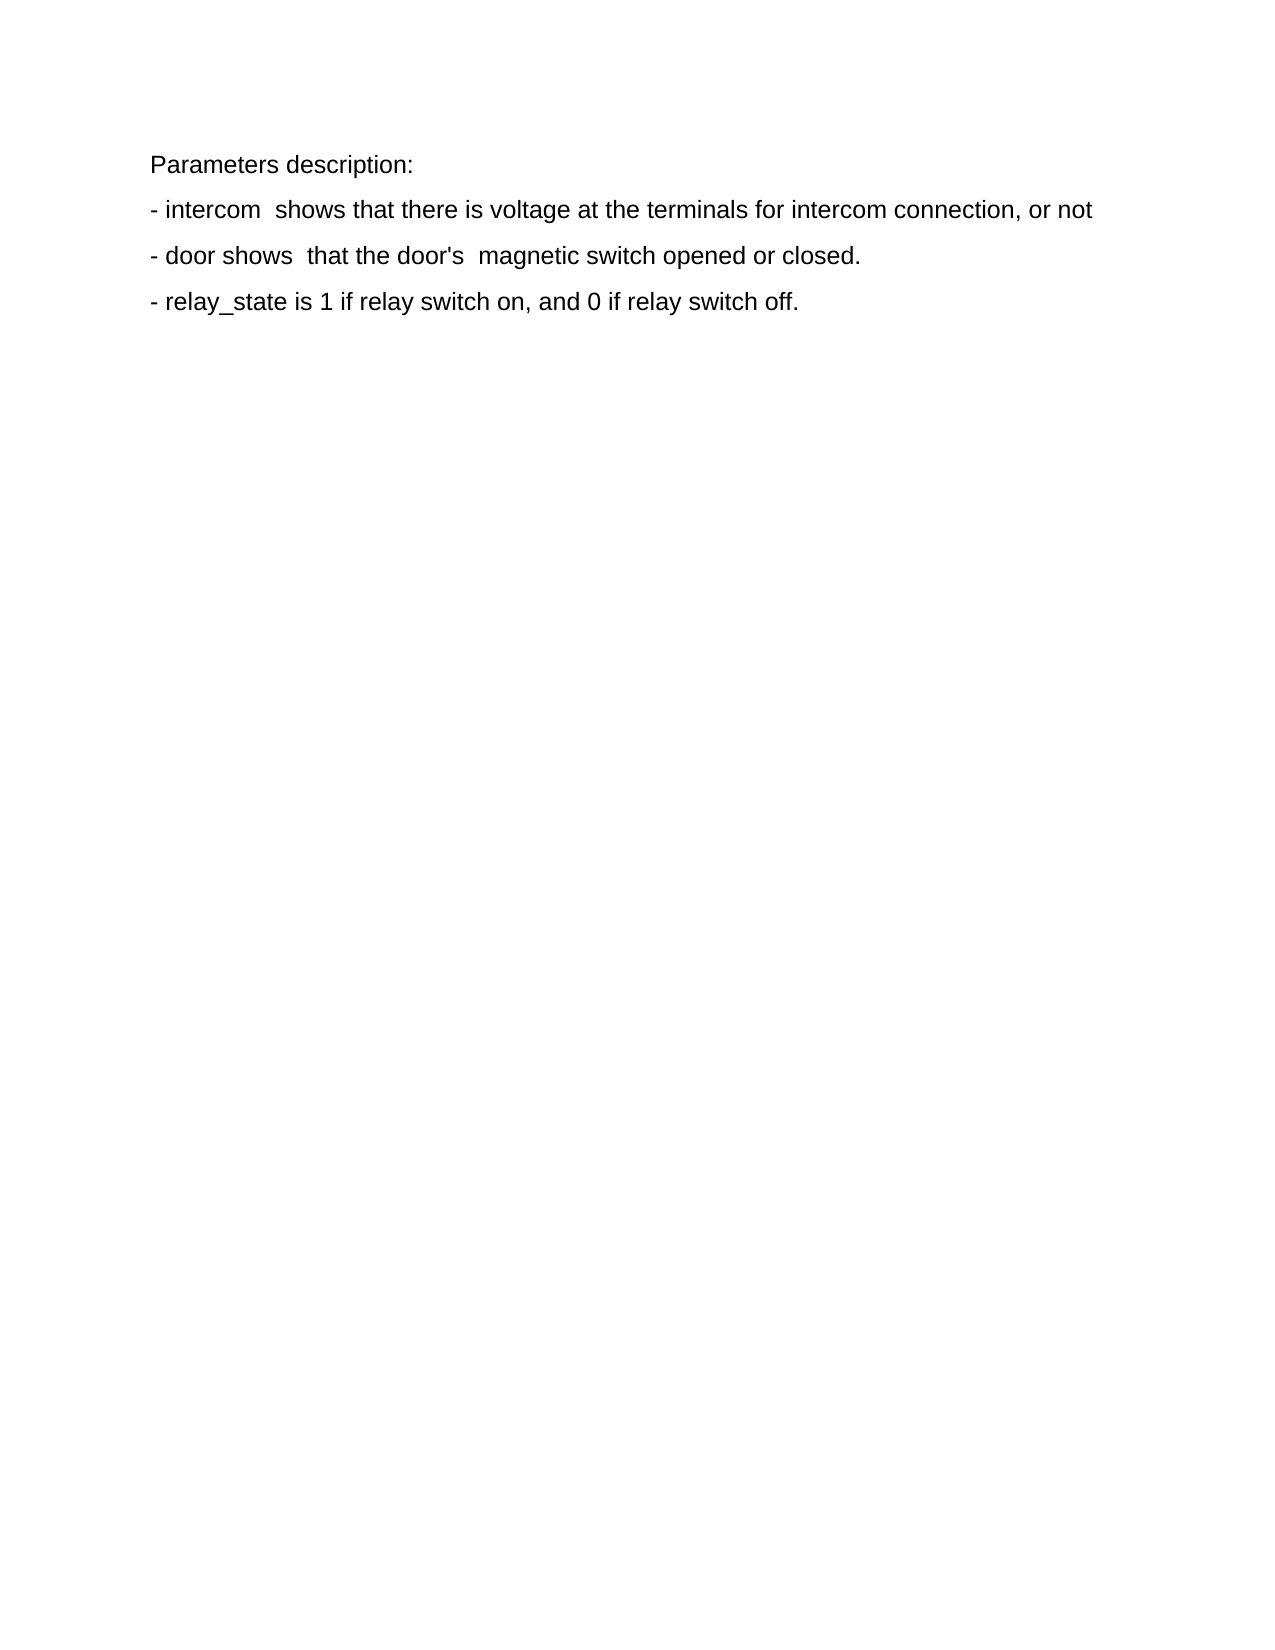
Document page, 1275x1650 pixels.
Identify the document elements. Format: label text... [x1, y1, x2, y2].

text Parameters description: [150, 150, 1125, 179]
text - door shows that the door's magnetic switch opened or closed. [150, 241, 1125, 270]
text - intercom shows that there is voltage at the terminals for intercom connection, or not [150, 196, 1125, 224]
text - relay_state is 1 if relay switch on, and 0 if relay switch off. [150, 287, 1125, 315]
